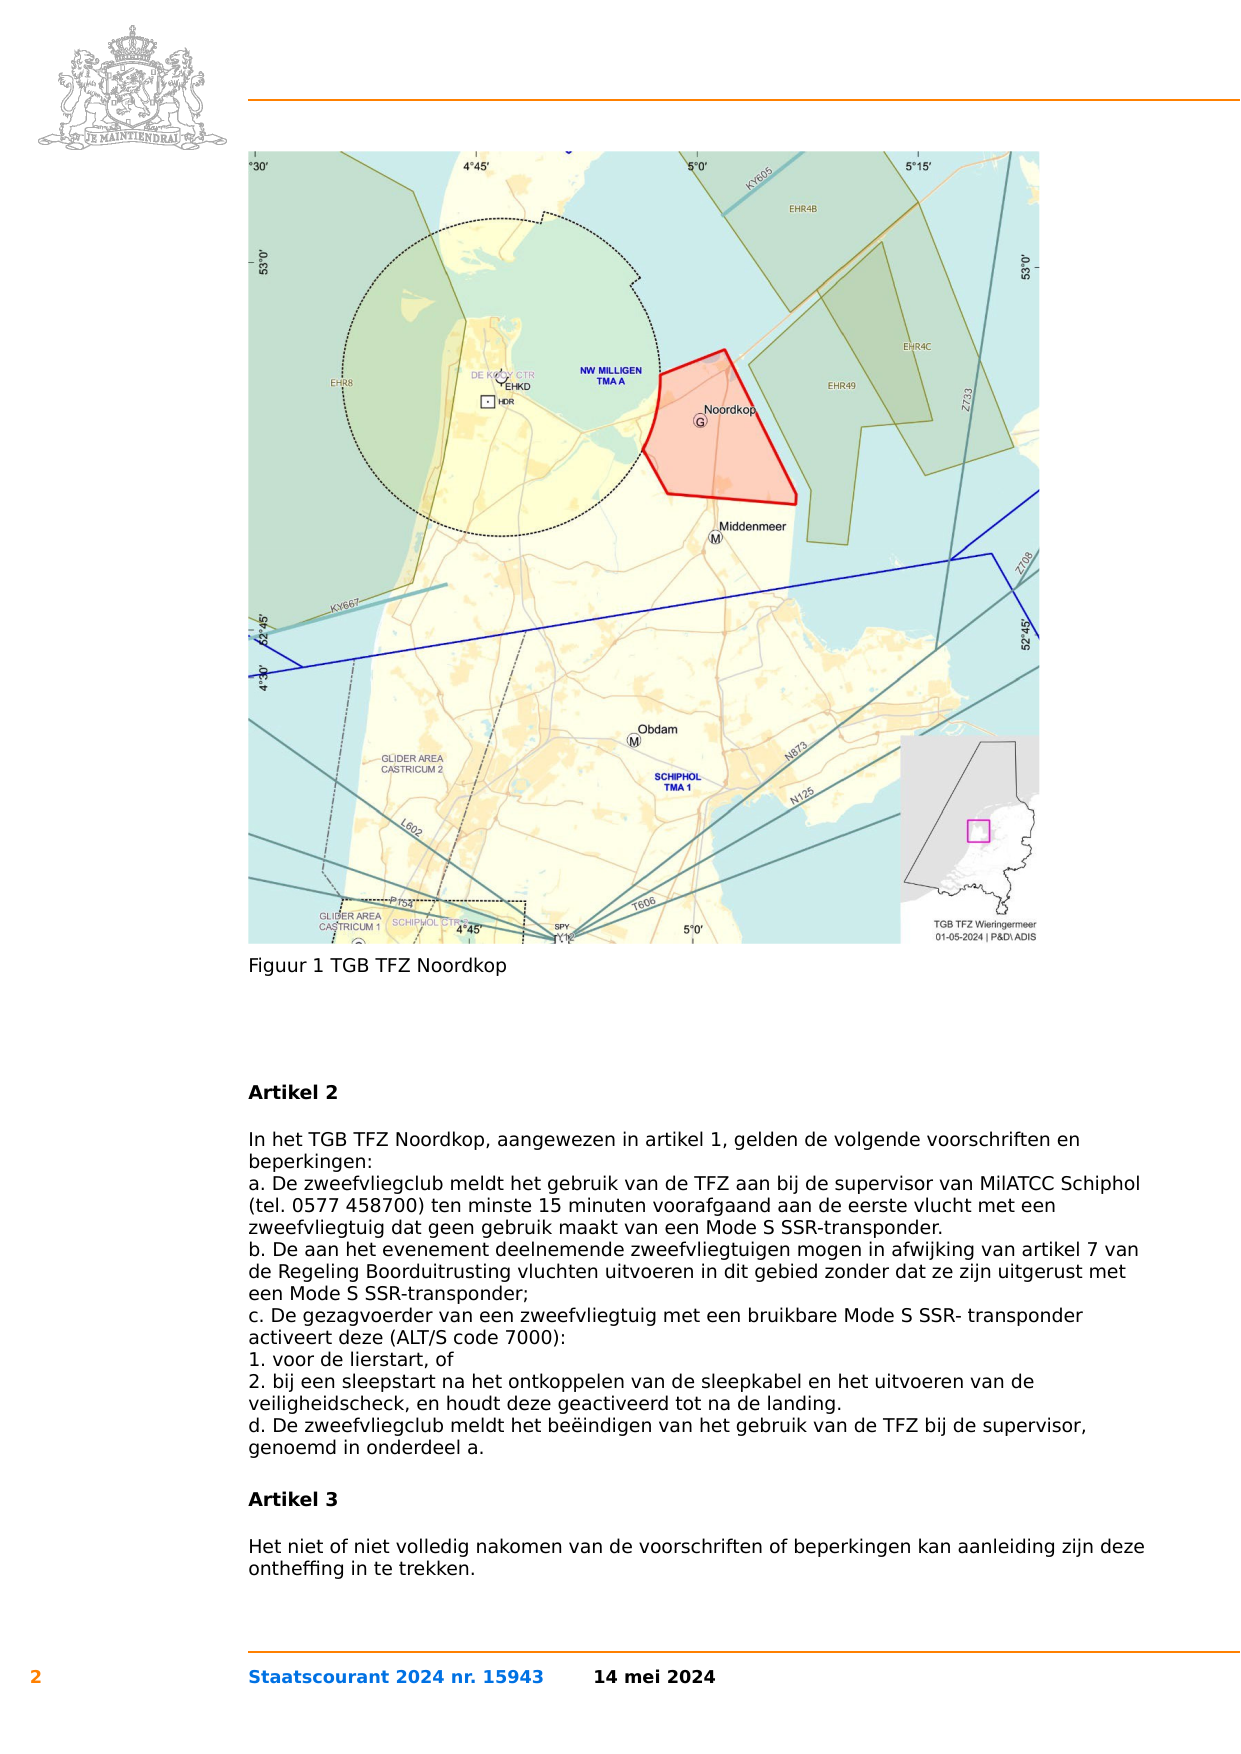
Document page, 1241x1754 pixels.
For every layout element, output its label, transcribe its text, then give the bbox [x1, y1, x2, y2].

text Figuur 1 TGB TFZ Noordkop [248, 955, 1039, 977]
subtitle Artikel 3 [248, 1488, 1163, 1511]
picture [248, 151, 1040, 944]
text a. De zweefvliegclub meldt het gebruik van de TFZ aan bij de supervisor van MilATCC Schiphol (tel. 0577 458700) ten minste 15 minuten voorafgaand aan de eerste vlucht met een zweefvliegtuig dat geen gebruik maakt van een Mode S SSR-transponder. [248, 1173, 1163, 1239]
text 1. voor de lierstart, of [248, 1349, 1163, 1371]
text 2. bij een sleepstart na het ontkoppelen van de sleepkabel en het uitvoeren van de veiligheidscheck, en houdt deze geactiveerd tot na de landing. [248, 1371, 1163, 1414]
subtitle Artikel 2 [248, 1082, 1163, 1104]
text Het niet of niet volledig nakomen van de voorschriften of beperkingen kan aanleiding zijn deze ontheffing in te trekken. [248, 1536, 1163, 1579]
text d. De zweefvliegclub meldt het beëindigen van het gebruik van de TFZ bij de supervisor, genoemd in onderdeel a. [248, 1414, 1163, 1458]
text c. De gezagvoerder van een zweefvliegtuig met een bruikbare Mode S SSR- transponder activeert deze (ALT/S code 7000): [248, 1305, 1163, 1349]
text b. De aan het evenement deelnemende zweefvliegtuigen mogen in afwijking van artikel 7 van de Regeling Boorduitrusting vluchten uitvoeren in dit gebied zonder dat ze zijn uitgerust met een Mode S SSR-transponder; [248, 1239, 1163, 1305]
text In het TGB TFZ Noordkop, aangewezen in artikel 1, gelden de volgende voorschriften en beperkingen: [248, 1129, 1163, 1173]
picture [38, 25, 227, 150]
